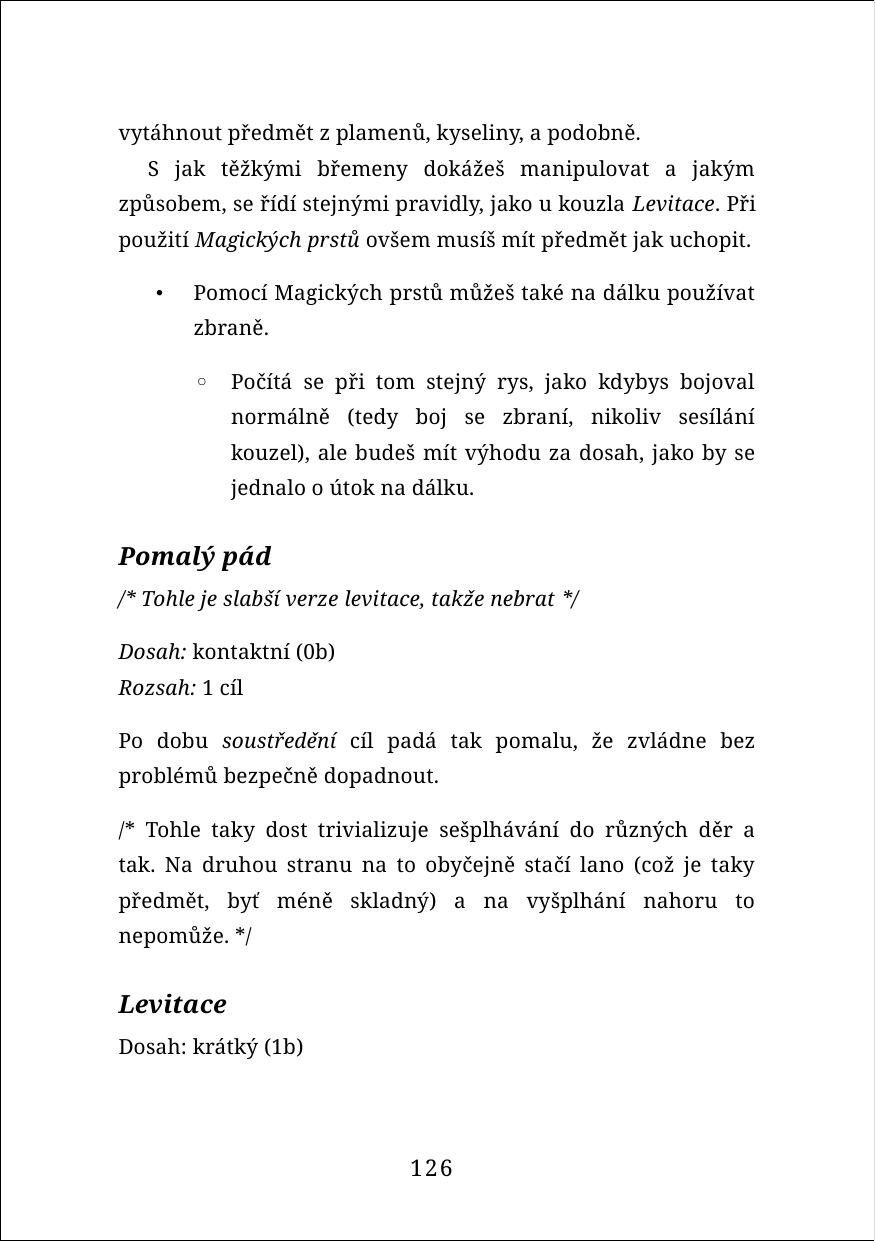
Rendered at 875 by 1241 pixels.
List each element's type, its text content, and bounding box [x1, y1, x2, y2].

subtitle Pomalý pád [118, 538, 756, 572]
list Počítá se při tom stejný rys, jako kdybys bojoval normálně (tedy boj se zbraní, nikoliv sesílání kouzel), ale budeš mít výhodu za dosah, jako by se jednalo o útok na dálku. [193, 367, 756, 502]
text vytáhnout předmět z plamenů, kyseliny, a podobně. S jak těžkými břemeny dokážeš manipulovat a jakým způsobem, se řídí stejnými pravidly, jako u kouzla Levitace. Při použití Magických prstů ovšem musíš mít předmět jak uchopit. [118, 118, 756, 253]
subtitle Levitace [118, 986, 756, 1021]
text Dosah: kontaktní (0b) Rozsah: 1 cíl [118, 637, 756, 701]
text Po dobu soustředění cíl padá tak pomalu, že zvládne bez problémů bezpečně dopadnout. [118, 726, 756, 790]
list Pomocí Magických prstů můžeš také na dálku používat zbraně. [156, 278, 756, 342]
text /* Tohle je slabší verze levitace, takže nebrat */ [118, 584, 756, 613]
text /* Tohle taky dost trivializuje sešplhávání do různých děr a tak. Na druhou stranu na to obyčejně stačí lano (což je taky předmět, byť méně skladný) a na vyšplhání nahoru to nepomůže. */ [118, 815, 756, 950]
text Dosah: krátký (1b) [118, 1032, 756, 1061]
